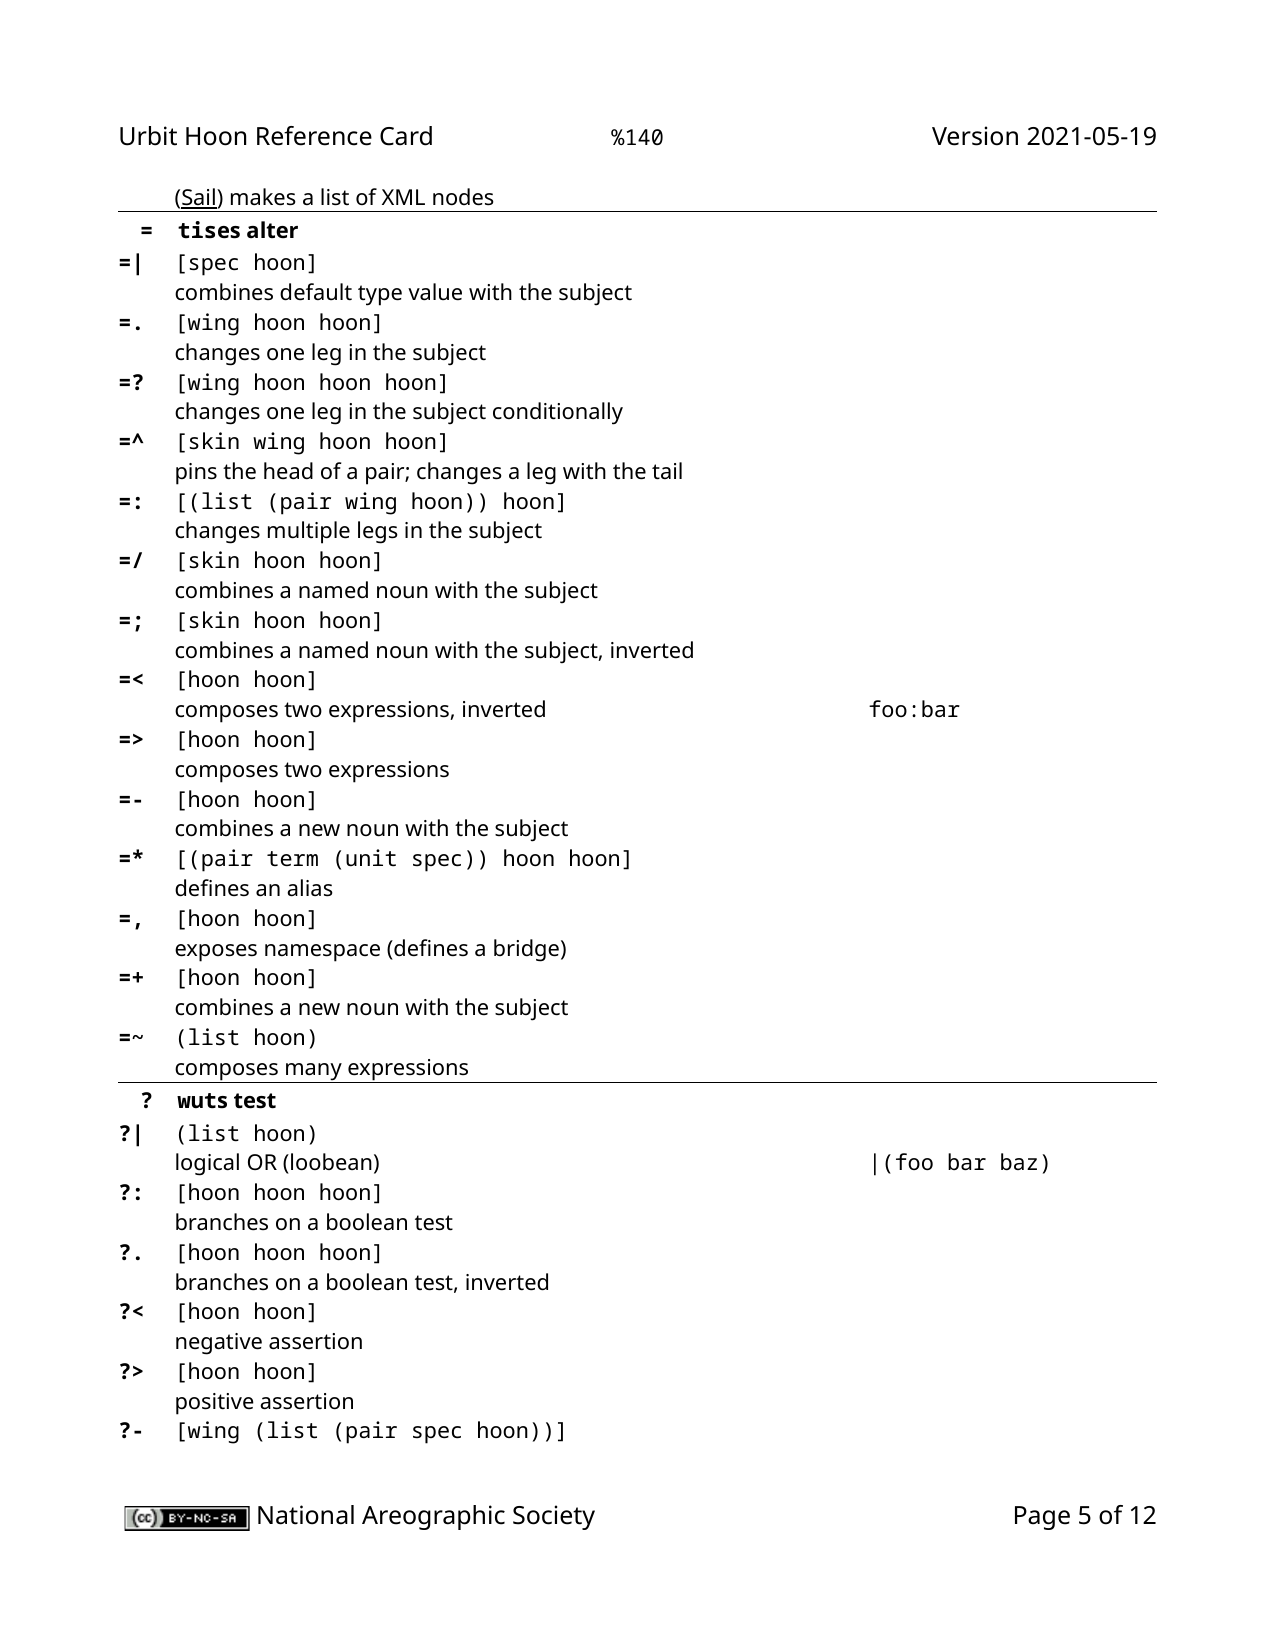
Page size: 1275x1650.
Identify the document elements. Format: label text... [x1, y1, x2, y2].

table_cell composes two expressions, inverted [174, 694, 868, 724]
table_cell wuts test [174, 1083, 1157, 1117]
table_cell combines a new noun with the subject [174, 814, 1157, 843]
table_cell [118, 694, 174, 724]
table_cell |(foo bar baz) [868, 1147, 1157, 1177]
table_cell ?- [118, 1415, 174, 1445]
table_cell defines an alias [174, 873, 1157, 903]
table_cell changes multiple legs in the subject [174, 516, 1157, 545]
table_cell =^ [118, 426, 174, 456]
table_cell [118, 814, 174, 843]
table_cell positive assertion [174, 1386, 1157, 1415]
table_cell [118, 396, 174, 426]
table_cell [118, 873, 174, 903]
table_cell [118, 456, 174, 486]
table_cell =? [118, 367, 174, 396]
table_cell [118, 1386, 174, 1415]
table_cell [(list (pair wing hoon)) hoon] [174, 486, 1157, 516]
table_cell [hoon hoon hoon] [174, 1237, 1157, 1266]
table_cell [868, 1118, 1157, 1147]
table_cell [118, 635, 174, 664]
picture [124, 1506, 250, 1531]
table_cell branches on a boolean test [174, 1207, 1157, 1237]
table_cell combines a named noun with the subject [174, 575, 1157, 605]
table_cell foo:bar [868, 694, 1157, 724]
table_cell changes one leg in the subject [174, 337, 1157, 367]
table_cell =- [118, 784, 174, 813]
table_cell ?| [118, 1118, 174, 1147]
table_cell (list hoon) [174, 1118, 868, 1147]
table_cell = [118, 212, 174, 247]
table_cell combines a new noun with the subject [174, 992, 1157, 1022]
table_cell =. [118, 307, 174, 337]
table_cell [hoon hoon] [174, 903, 1157, 933]
table_cell [118, 1266, 174, 1296]
table_cell [118, 1207, 174, 1237]
table_cell [skin hoon hoon] [174, 605, 1157, 635]
table_cell ?< [118, 1296, 174, 1326]
table_cell =: [118, 486, 174, 516]
table_cell =, [118, 903, 174, 933]
table_cell =; [118, 605, 174, 635]
table_cell logical OR (loobean) [174, 1147, 868, 1177]
table_cell [hoon hoon] [174, 1356, 1157, 1386]
table_cell [hoon hoon] [174, 963, 1157, 992]
table_cell branches on a boolean test, inverted [174, 1266, 1157, 1296]
table_cell ?: [118, 1177, 174, 1207]
table_cell => [118, 724, 174, 754]
table_cell ?. [118, 1237, 174, 1266]
table_cell composes two expressions [174, 754, 1157, 784]
table_cell [hoon hoon] [174, 784, 1157, 813]
table_cell =< [118, 665, 174, 694]
table_cell [wing (list (pair spec hoon))] [174, 1415, 1157, 1445]
table_cell [118, 992, 174, 1022]
table_cell [118, 277, 174, 307]
table_cell (list hoon) [174, 1022, 1157, 1052]
table_cell combines a named noun with the subject, inverted [174, 635, 1157, 664]
table_cell [118, 933, 174, 962]
table_cell =* [118, 843, 174, 873]
table_cell [wing hoon hoon hoon] [174, 367, 1157, 396]
table_cell =| [118, 248, 174, 277]
table_cell [spec hoon] [174, 248, 1157, 277]
table_cell [118, 182, 174, 211]
table_cell tises alter [174, 212, 1157, 247]
table_cell [hoon hoon] [174, 665, 868, 694]
table_cell [118, 575, 174, 605]
table_cell [118, 1147, 174, 1177]
table_cell [118, 1326, 174, 1356]
table_cell composes many expressions [174, 1052, 1157, 1082]
table_cell [118, 516, 174, 545]
table_cell (Sail) makes a list of XML nodes [174, 182, 1157, 211]
table_cell changes one leg in the subject conditionally [174, 396, 1157, 426]
table_cell combines default type value with the subject [174, 277, 1157, 307]
table_cell [118, 1052, 174, 1082]
table_cell =/ [118, 545, 174, 575]
table_cell [118, 337, 174, 367]
table_cell [(pair term (unit spec)) hoon hoon] [174, 843, 1157, 873]
table_cell =+ [118, 963, 174, 992]
table_cell [skin hoon hoon] [174, 545, 1157, 575]
table_cell pins the head of a pair; changes a leg with the tail [174, 456, 1157, 486]
table_cell negative assertion [174, 1326, 1157, 1356]
table_cell [hoon hoon] [174, 1296, 1157, 1326]
table_cell =~ [118, 1022, 174, 1052]
table_cell [hoon hoon hoon] [174, 1177, 1157, 1207]
table_cell [wing hoon hoon] [174, 307, 1157, 337]
table_cell [hoon hoon] [174, 724, 1157, 754]
table_cell ? [118, 1083, 174, 1117]
table_cell [skin wing hoon hoon] [174, 426, 1157, 456]
table_cell exposes namespace (defines a bridge) [174, 933, 1157, 962]
table_cell ?> [118, 1356, 174, 1386]
table_cell [118, 754, 174, 784]
table_cell [868, 665, 1157, 694]
